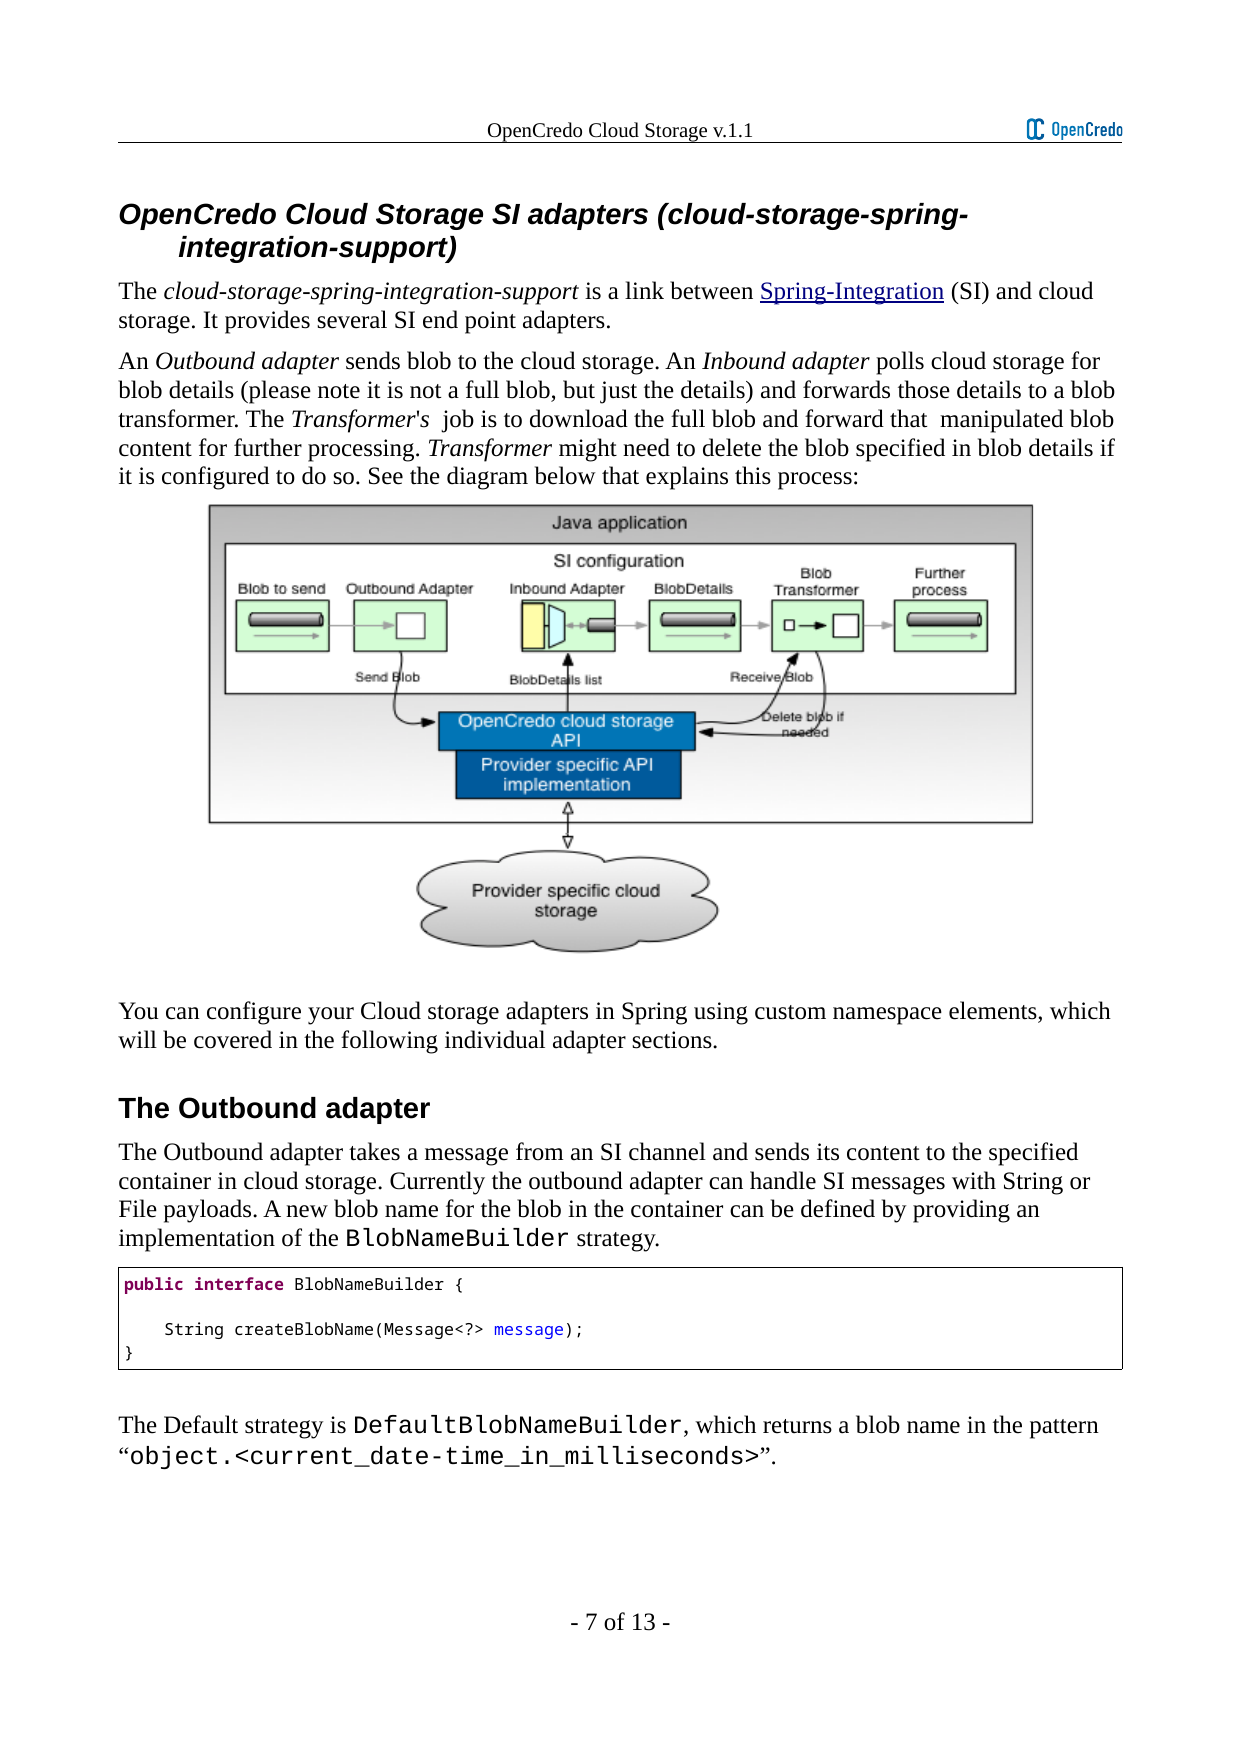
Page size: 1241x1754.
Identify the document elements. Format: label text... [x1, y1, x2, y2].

picture [207, 502, 1034, 955]
text An Outbound adapter sends blob to the cloud storage. An Inbound adapter polls cloud storage for blob details (please note it is not a full blob, but just the details) and forwards those details to a blob transformer. The Transformer's job is to download the full blob and forward that manipulated blob content for further processing. Transformer might need to delete the blob specified in blob details if it is configured to do so. See the diagram below that explains this process: [118, 346, 1122, 490]
subtitle The Outbound adapter [118, 1091, 1122, 1124]
text You can configure your Cloud storage adapters in Spring using custom namespace elements, which will be covered in the following individual adapter sections. [118, 996, 1122, 1053]
text The Outbound adapter takes a message from an SI channel and sends its content to the specified container in cloud storage. Currently the outbound adapter can handle SI messages with String or File payloads. A new blob name for the blob in the container can be defined by providing an implementation of the BlobNameBuilder strategy. [118, 1137, 1122, 1254]
subtitle OpenCredo Cloud Storage SI adapters (cloud-storage-spring-integration-support) [118, 197, 1122, 264]
text The Default strategy is DefaultBlobNameBuilder, which returns a blob name in the pattern “object.<current_date-time_in_milliseconds>”. [118, 1410, 1122, 1472]
text The cloud-storage-spring-integration-support is a link between Spring-Integration (SI) and cloud storage. It provides several SI end point adapters. [118, 276, 1122, 334]
table_header public interface BlobNameBuilder { String createBlobName(Message<?> message); } [119, 1268, 1122, 1369]
picture [1026, 118, 1123, 140]
